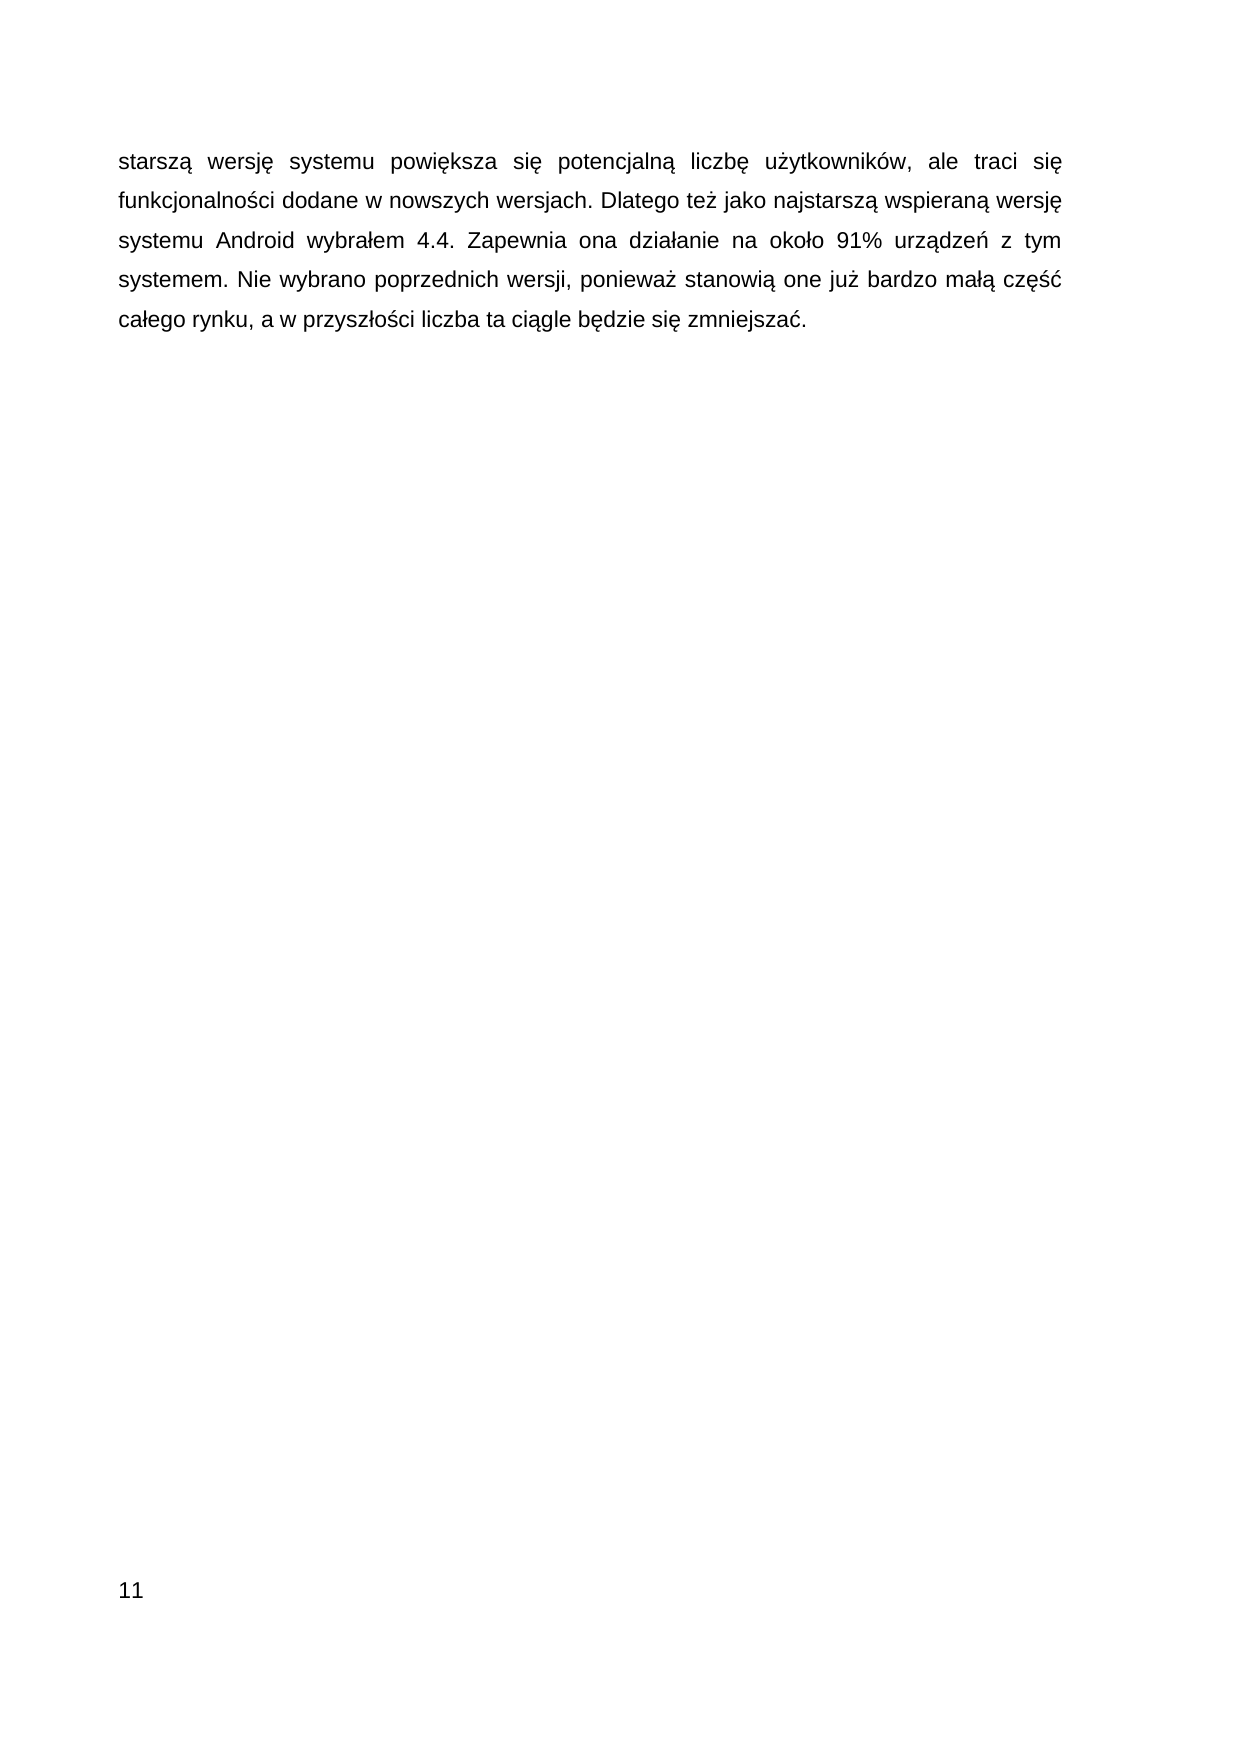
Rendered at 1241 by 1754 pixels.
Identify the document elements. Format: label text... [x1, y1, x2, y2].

text starszą wersję systemu powiększa się potencjalną liczbę użytkowników, ale traci się funkcjonalności dodane w nowszych wersjach. Dlatego też jako najstarszą wspieraną wersję systemu Android wybrałem 4.4. Zapewnia ona działanie na około 91% urządzeń z tym systemem. Nie wybrano poprzednich wersji, ponieważ stanowią one już bardzo małą część całego rynku, a w przyszłości liczba ta ciągle będzie się zmniejszać. [118, 148, 1063, 332]
